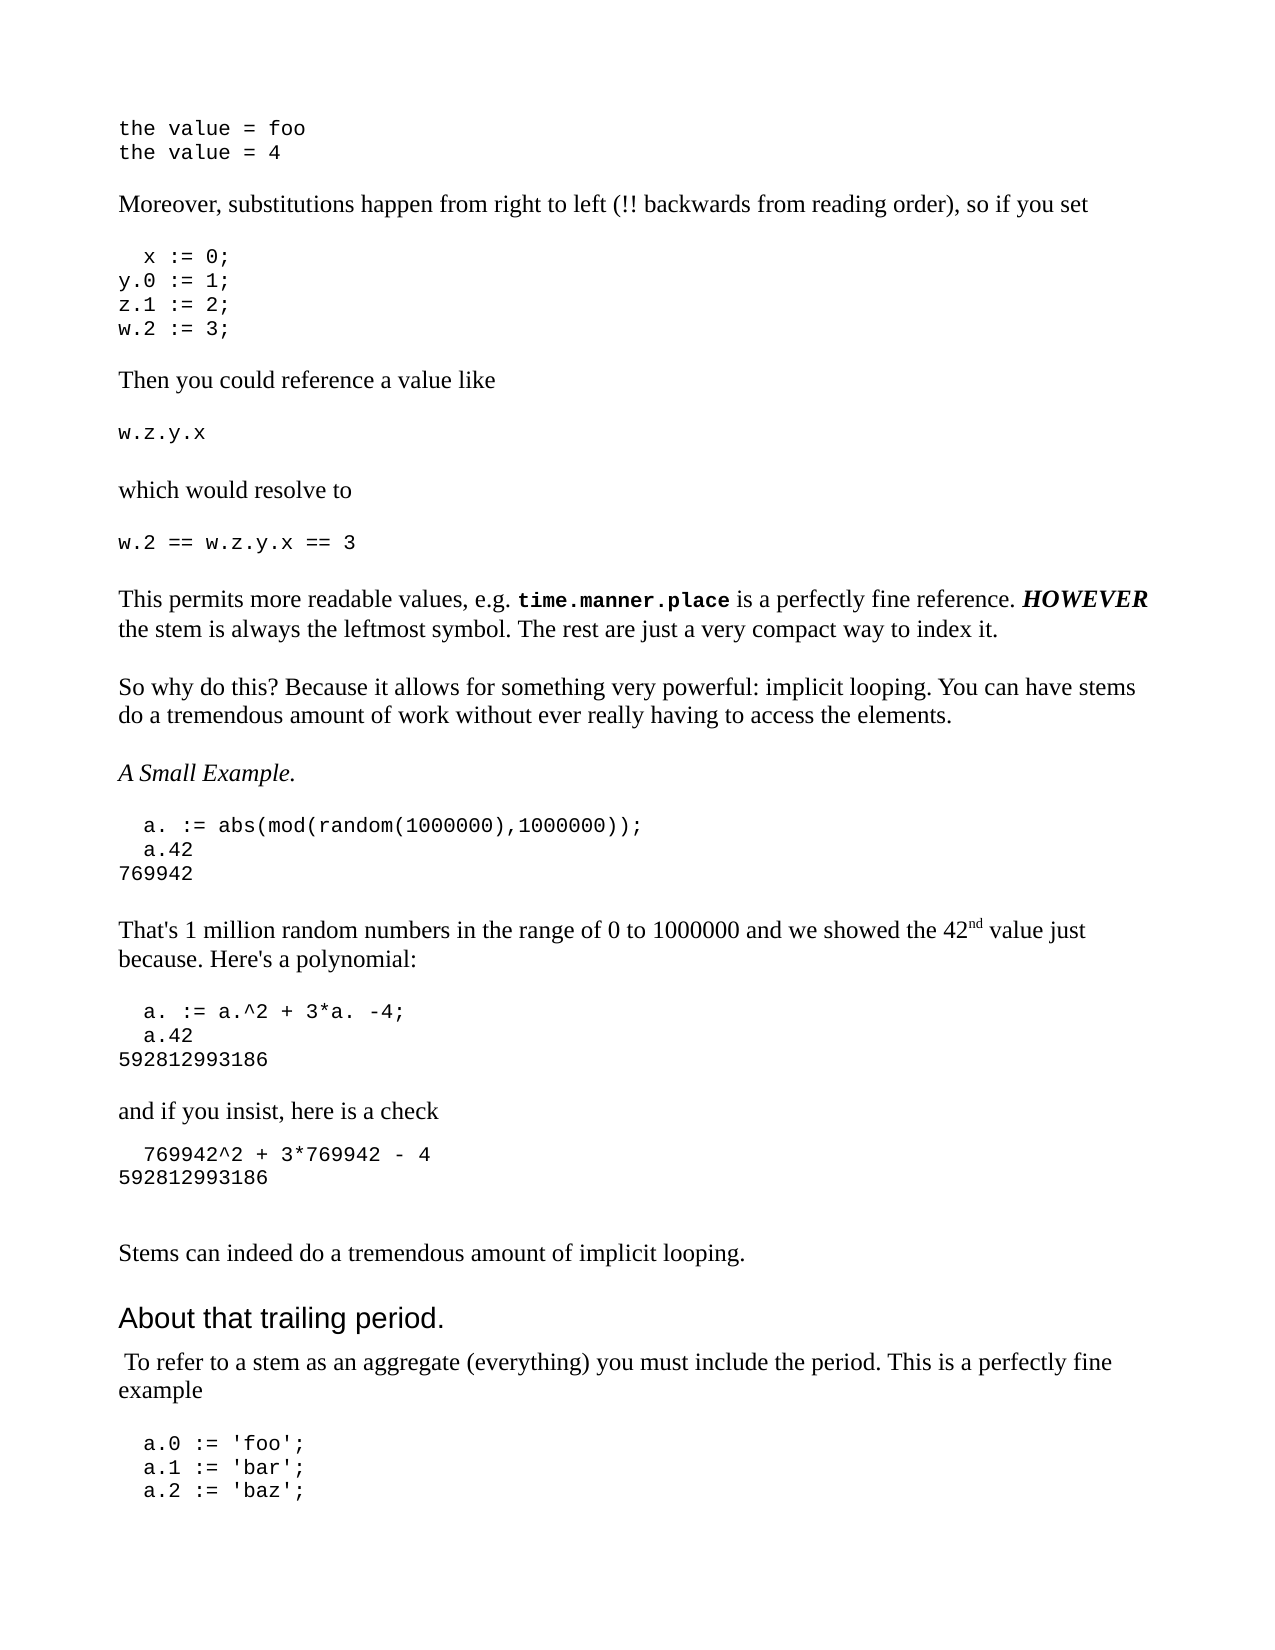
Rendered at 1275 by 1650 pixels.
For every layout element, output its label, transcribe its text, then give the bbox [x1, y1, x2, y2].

text To refer to a stem as an aggregate (everything) you must include the period. This is a perfectly fine example [118, 1347, 1157, 1404]
text the value = foo [118, 118, 1157, 142]
subtitle About that trailing period. [118, 1301, 1157, 1334]
text A Small Example. [118, 758, 1157, 787]
text and if you insist, here is a check [118, 1096, 1157, 1125]
text x := 0; [118, 247, 1157, 270]
text Stems can indeed do a tremendous amount of implicit looping. [118, 1238, 1157, 1267]
text w.2 := 3; [118, 317, 1157, 341]
text That's 1 million random numbers in the range of 0 to 1000000 and we showed the 42nd value just because. Here's a polynomial: [118, 915, 1157, 973]
text So why do this? Because it allows for something very powerful: implicit looping. You can have stems do a tremendous amount of work without ever really having to access the elements. [118, 672, 1157, 729]
text 592812993186 [118, 1167, 1157, 1191]
text a.42 [118, 839, 1157, 863]
text a.0 := 'foo'; [118, 1433, 1157, 1457]
text w.z.y.x [118, 422, 1157, 446]
text which would resolve to [118, 475, 1157, 503]
text y.0 := 1; [118, 270, 1157, 294]
text 769942 [118, 863, 1157, 886]
text Then you could reference a value like [118, 365, 1157, 393]
text z.1 := 2; [118, 294, 1157, 317]
text This permits more readable values, e.g. time.manner.place is a perfectly fine reference. HOWEVER the stem is always the leftmost symbol. The rest are just a very compact way to index it. [118, 584, 1157, 643]
text a. := abs(mod(random(1000000),1000000)); [118, 815, 1157, 839]
text 592812993186 [118, 1049, 1157, 1096]
text the value = 4 [118, 142, 1157, 165]
text a.42 [118, 1025, 1157, 1049]
text 769942^2 + 3*769942 - 4 [118, 1143, 1157, 1167]
text w.2 == w.z.y.x == 3 [118, 532, 1157, 556]
text Moreover, substitutions happen from right to left (!! backwards from reading order), so if you set [118, 189, 1157, 218]
text a. := a.^2 + 3*a. -4; [118, 1001, 1157, 1025]
text a.1 := 'bar'; [118, 1457, 1157, 1480]
text a.2 := 'baz'; [118, 1480, 1157, 1504]
